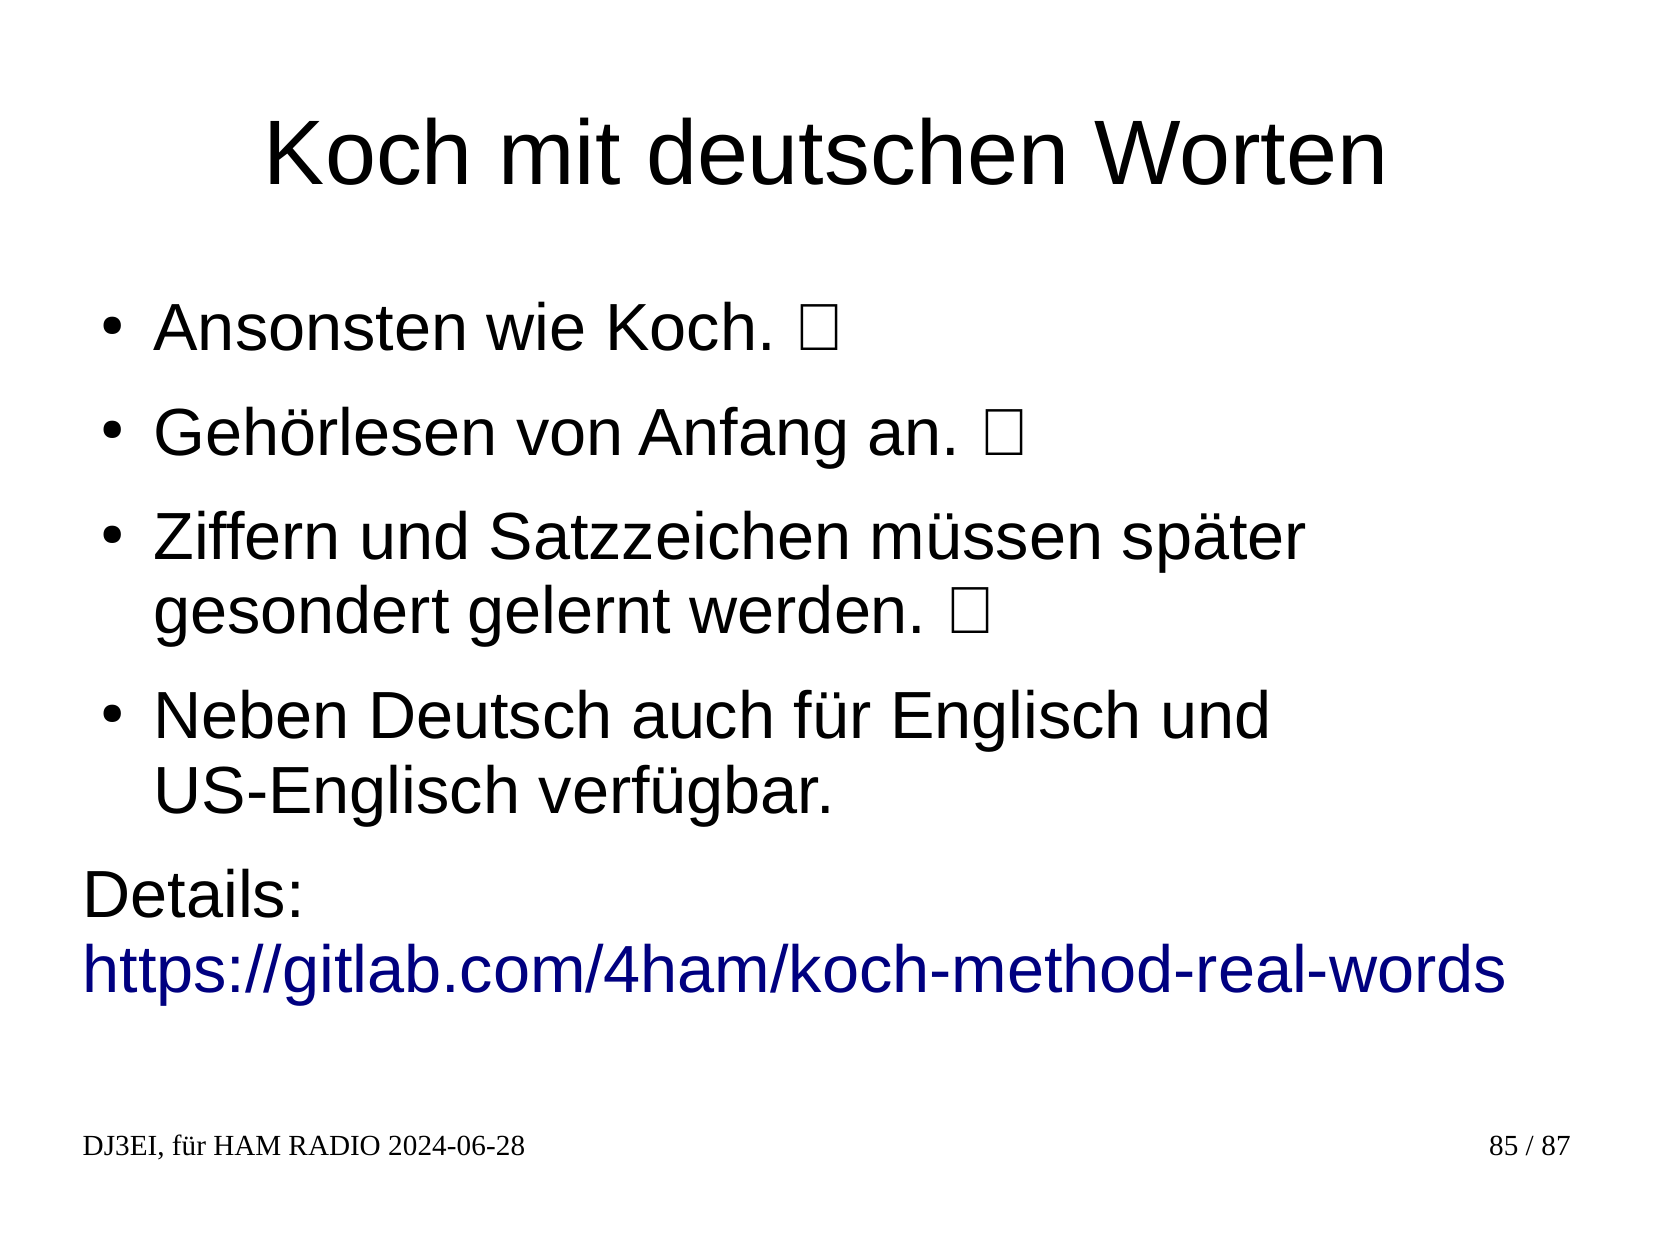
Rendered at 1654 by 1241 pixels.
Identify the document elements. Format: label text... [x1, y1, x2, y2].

list Ansonsten wie Koch. 🙂 Gehörlesen von Anfang an. 🙂 Ziffern und Satzzeichen müssen später gesondert gelernt werden. 🤔 Neben Deutsch auch für Englisch und US-Englisch verfügbar. Details: https://gitlab.com/4ham/koch-method-real-words [82, 290, 1571, 1010]
title Koch mit deutschen Worten [82, 49, 1571, 257]
